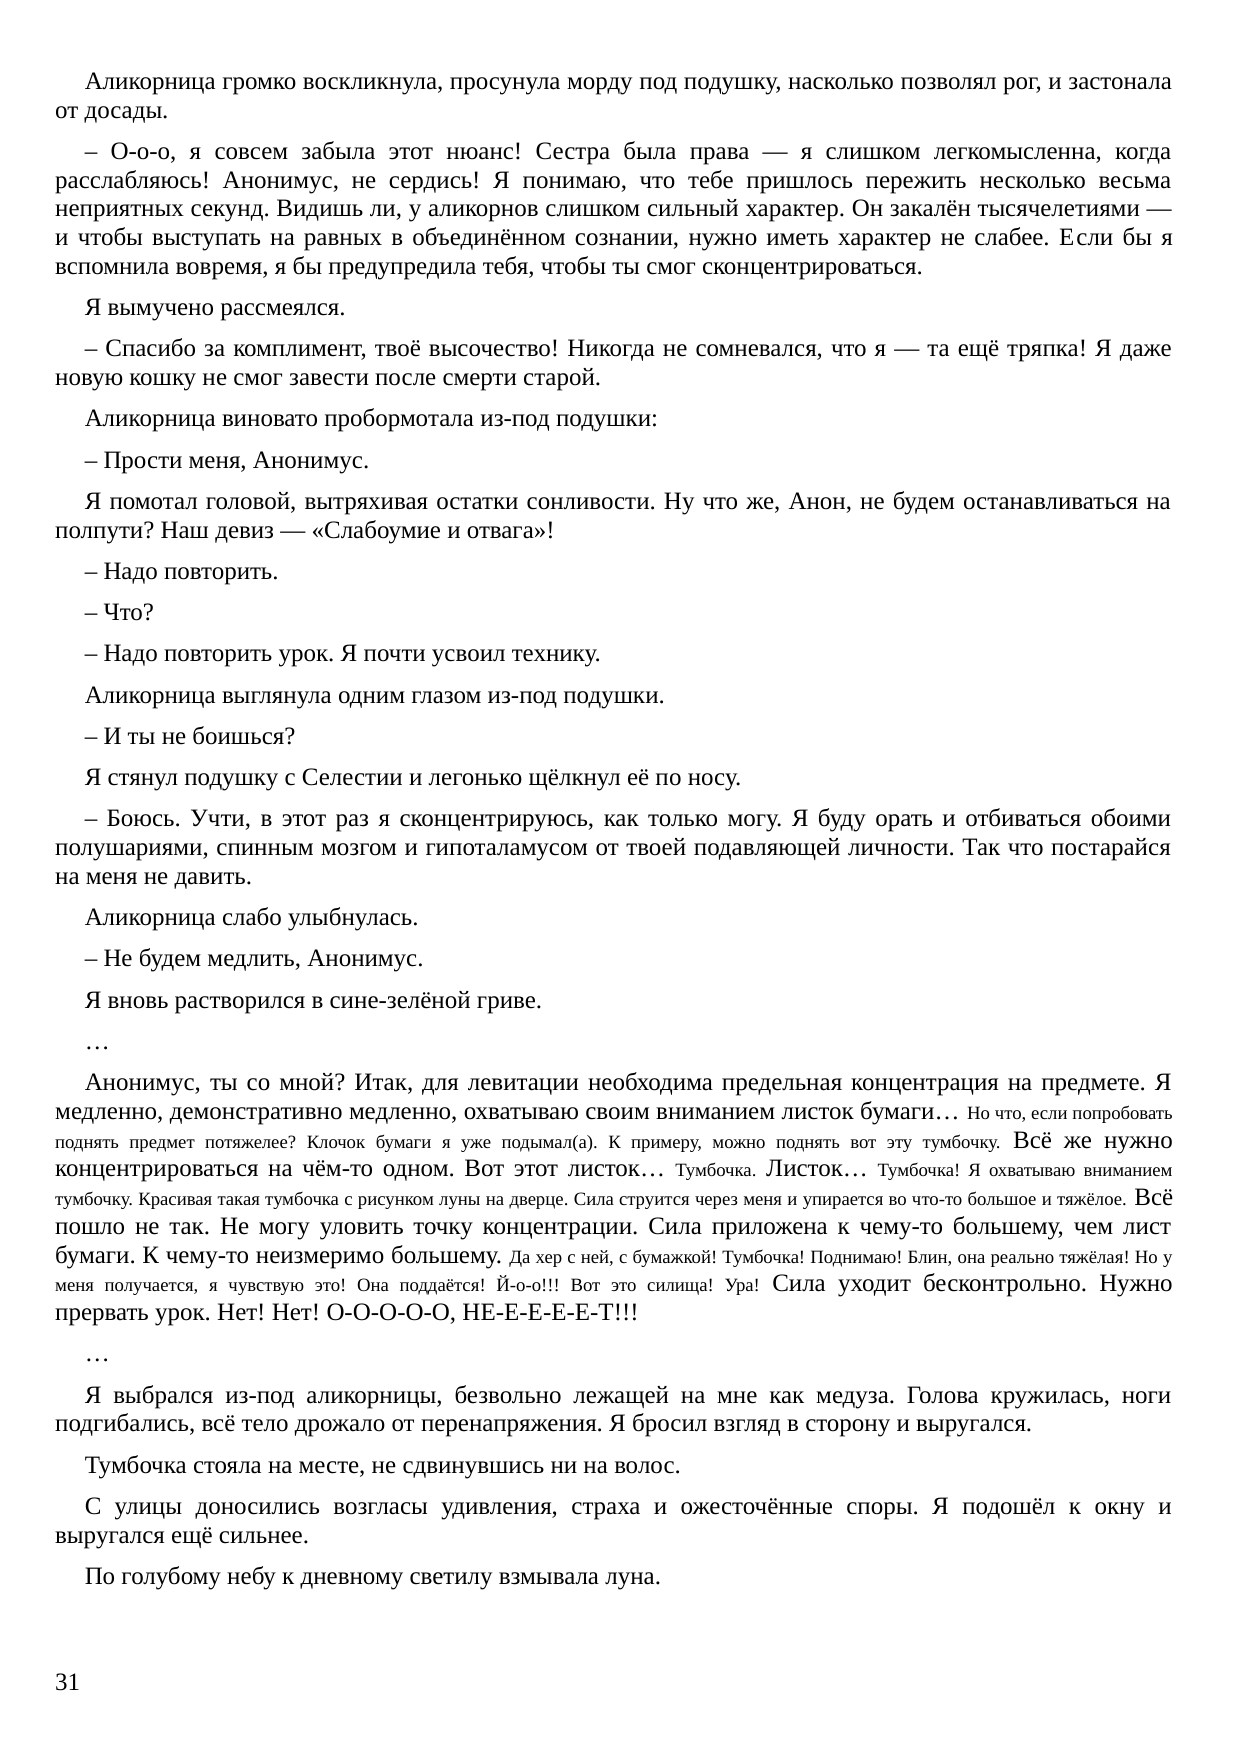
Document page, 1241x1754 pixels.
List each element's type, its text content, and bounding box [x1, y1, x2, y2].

text Я выбрался из-под аликорницы, безвольно лежащей на мне как медуза. Голова кружилась, ноги подгибались, всё тело дрожало от перенапряжения. Я бросил взгляд в сторону и выругался. [55, 1380, 1173, 1437]
text – Не будем медлить, Анонимус. [55, 943, 1173, 972]
text Я помотал головой, вытряхивая остатки сонливости. Ну что же, Анон, не будем останавливаться на полпути? Наш девиз — «Слабоумие и отвага»! [55, 486, 1173, 543]
text – О-о-о, я совсем забыла этот нюанс! Сестра была права — я слишком легкомысленна, когда расслабляюсь! Анонимус, не сердись! Я понимаю, что тебе пришлось пережить несколько весьма неприятных секунд. Видишь ли, у аликорнов слишком сильный характер. Он закалён тысячелетиями — и чтобы выступать на равных в объединённом сознании, нужно иметь характер не слабее. Если бы я вспомнила вовремя, я бы предупредила тебя, чтобы ты смог сконцентрироваться. [55, 136, 1173, 280]
text Анонимус, ты со мной? Итак, для левитации необходима предельная концентрация на предмете. Я медленно, демонстративно медленно, охватываю своим вниманием листок бумаги… Но что, если попробовать поднять предмет потяжелее? Клочок бумаги я уже подымал(а). К примеру, можно поднять вот эту тумбочку. Всё же нужно концентрироваться на чём-то одном. Вот этот листок… Тумбочка. Листок… Тумбочка! Я охватываю вниманием тумбочку. Красивая такая тумбочка с рисунком луны на дверце. Сила струится через меня и упирается во что-то большое и тяжёлое. Всё пошло не так. Не могу уловить точку концентрации. Сила приложена к чему-то большему, чем лист бумаги. К чему-то неизмеримо большему. Да хер с ней, с бумажкой! Тумбочка! Поднимаю! Блин, она реально тяжёлая! Но у меня получается, я чувствую это! Она поддаётся! Й-о-о!!! Вот это силища! Ура! Сила уходит бесконтрольно. Нужно прервать урок. Нет! Нет! О-О-О-О-О, НЕ-Е-Е-Е-Е-Т!!! [55, 1067, 1173, 1326]
text Аликорница выглянула одним глазом из-под подушки. [55, 680, 1173, 708]
text – Спасибо за комплимент, твоё высочество! Никогда не сомневался, что я — та ещё тряпка! Я даже новую кошку не смог завести после смерти старой. [55, 333, 1173, 391]
text Аликорница слабо улыбнулась. [55, 902, 1173, 931]
text По голубому небу к дневному светилу взмывала луна. [55, 1561, 1173, 1590]
text Я вновь растворился в сине-зелёной гриве. [55, 985, 1173, 1013]
text … [55, 1338, 1173, 1367]
text – Надо повторить. [55, 556, 1173, 585]
text Аликорница громко воскликнула, просунула морду под подушку, насколько позволял рог, и застонала от досады. [55, 66, 1173, 123]
text – Боюсь. Учти, в этот раз я сконцентрируюсь, как только могу. Я буду орать и отбиваться обоими полушариями, спинным мозгом и гипоталамусом от твоей подавляющей личности. Так что постарайся на меня не давить. [55, 803, 1173, 890]
text С улицы доносились возгласы удивления, страха и ожесточённые споры. Я подошёл к окну и выругался ещё сильнее. [55, 1491, 1173, 1548]
text – Что? [55, 597, 1173, 626]
text – И ты не боишься? [55, 721, 1173, 750]
text – Надо повторить урок. Я почти усвоил технику. [55, 638, 1173, 667]
text Тумбочка стояла на месте, не сдвинувшись ни на волос. [55, 1450, 1173, 1478]
text – Прости меня, Анонимус. [55, 445, 1173, 473]
text Аликорница виновато пробормотала из-под подушки: [55, 403, 1173, 432]
text Я стянул подушку с Селестии и легонько щёлкнул её по носу. [55, 762, 1173, 791]
text … [55, 1026, 1173, 1055]
text Я вымучено рассмеялся. [55, 292, 1173, 321]
